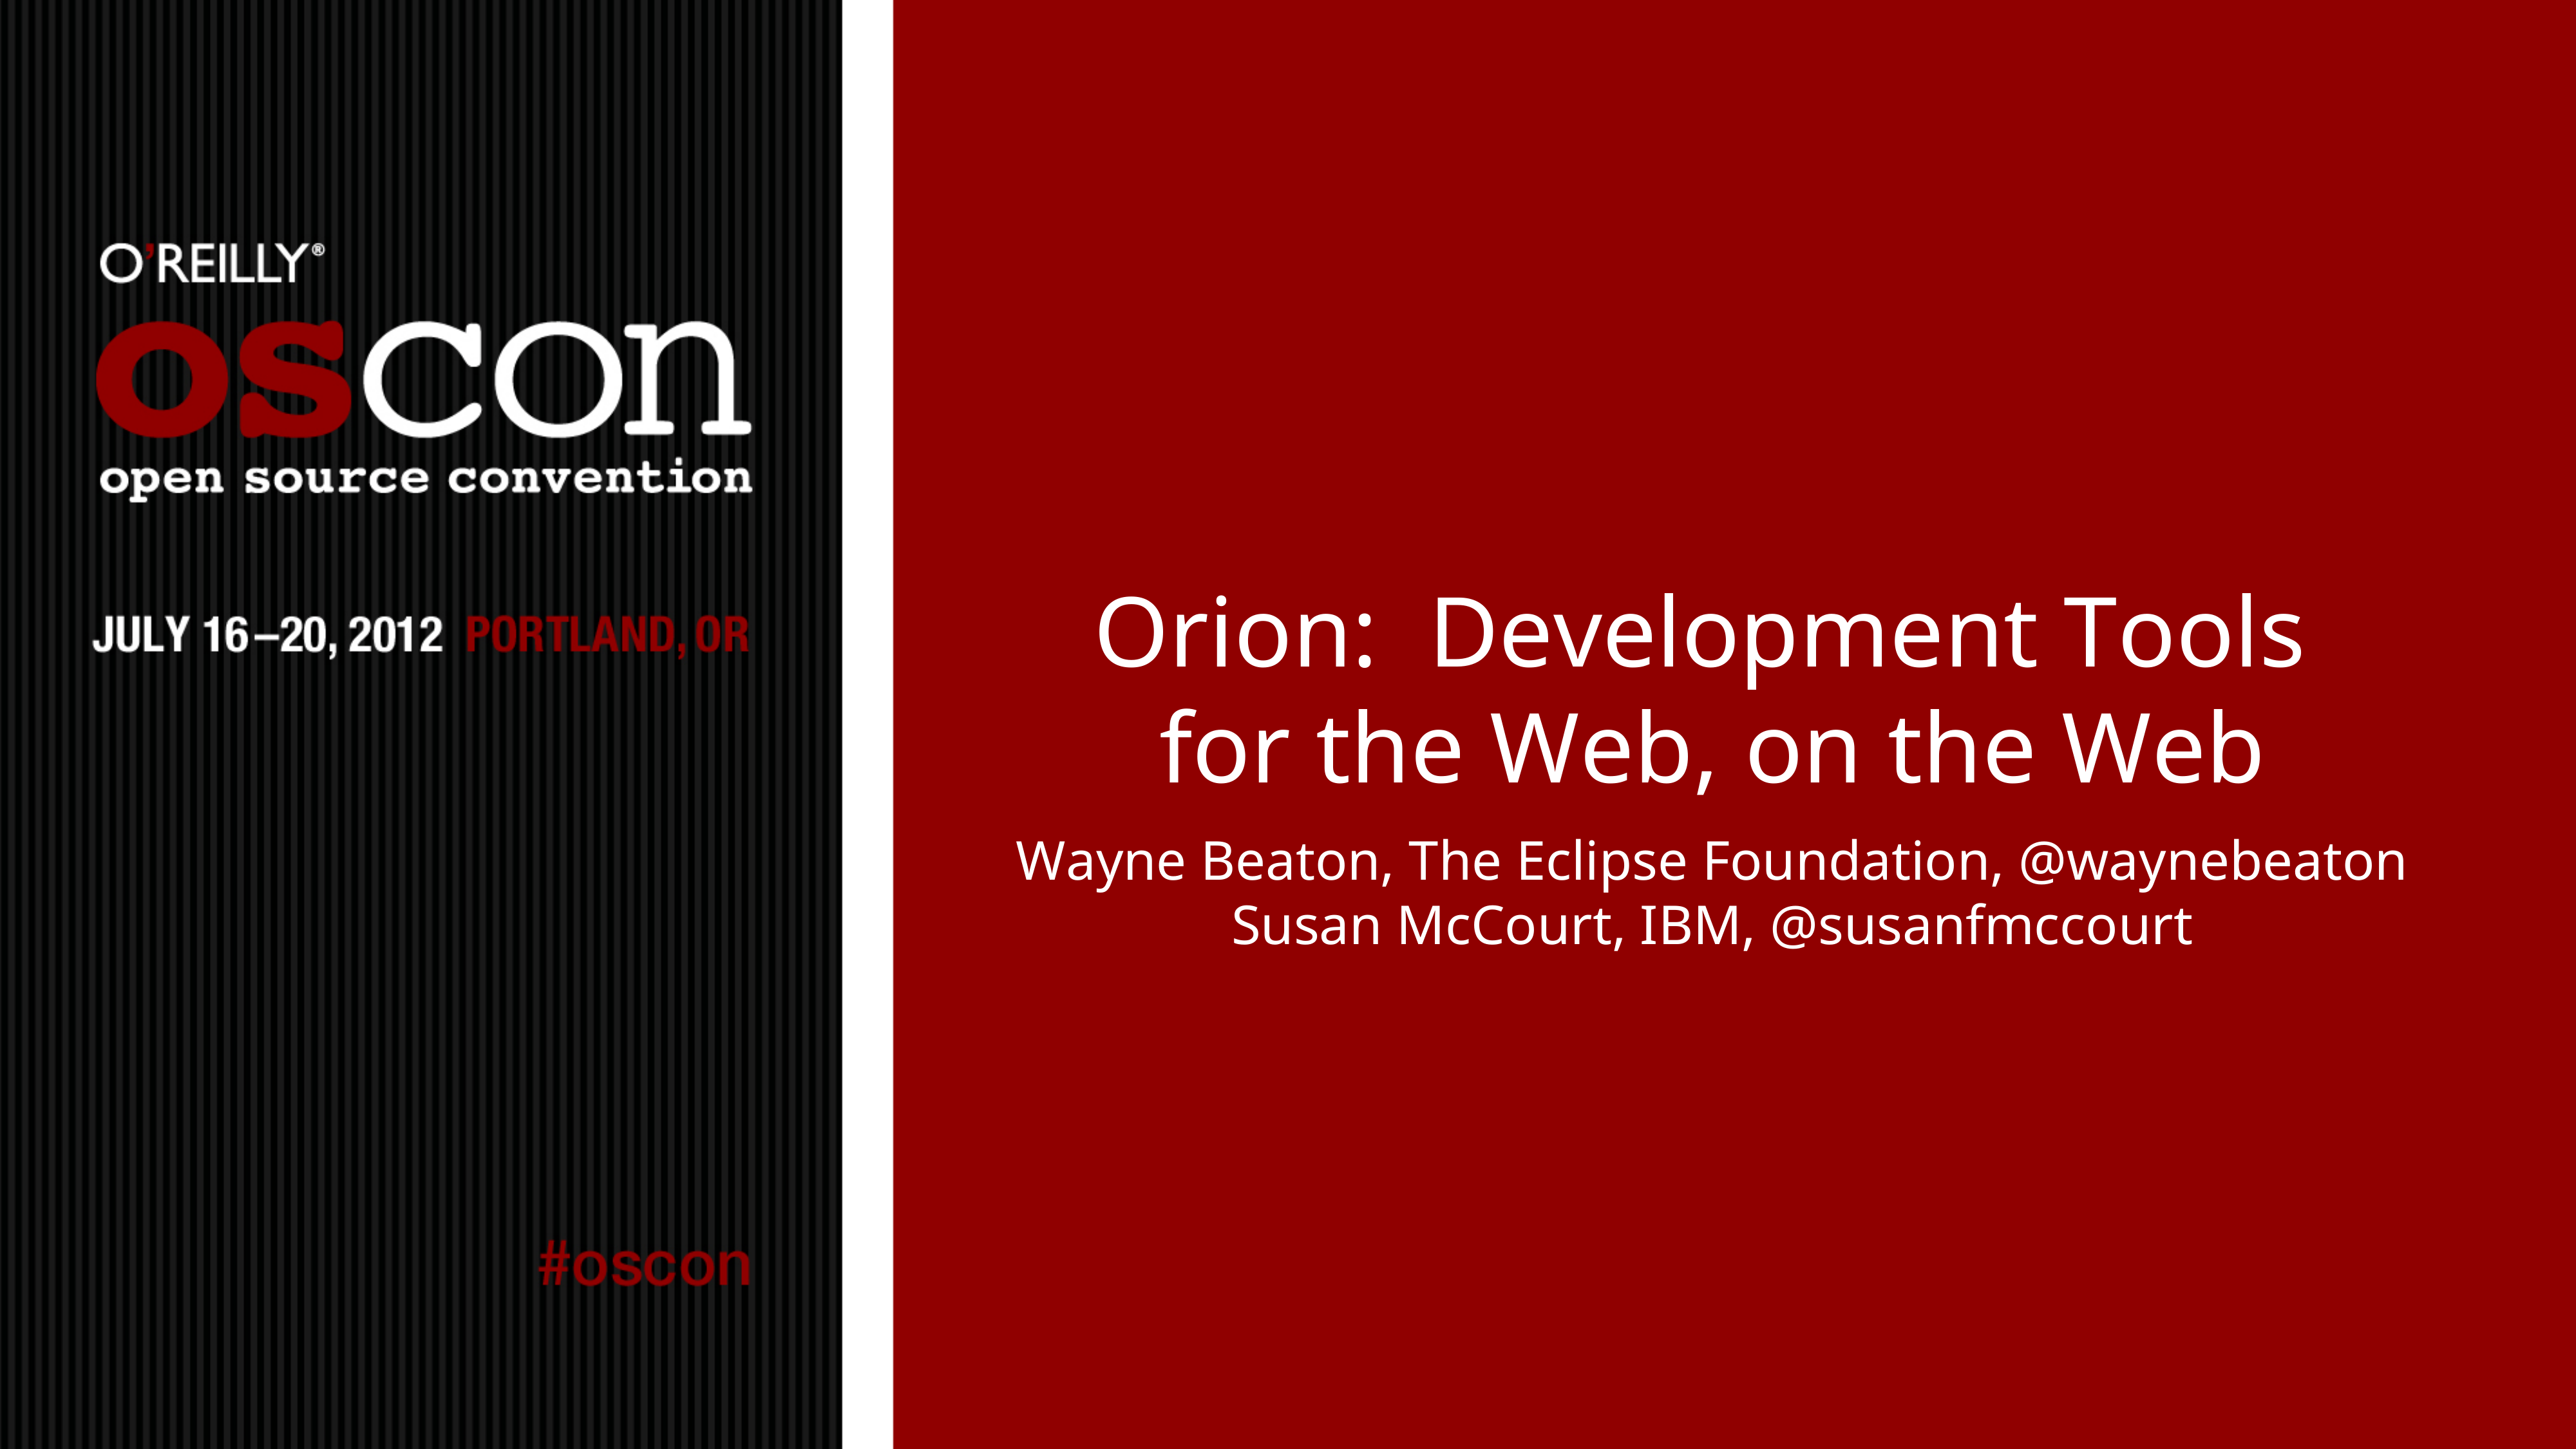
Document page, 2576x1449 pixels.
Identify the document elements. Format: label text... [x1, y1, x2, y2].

picture [0, 0, 2576, 1449]
title Orion: Development Tools for the Web, on the Web [903, 0, 2523, 808]
list Wayne Beaton, The Eclipse Foundation, @waynebeaton Susan McCourt, IBM, @susanfmccourt [903, 821, 2523, 1449]
